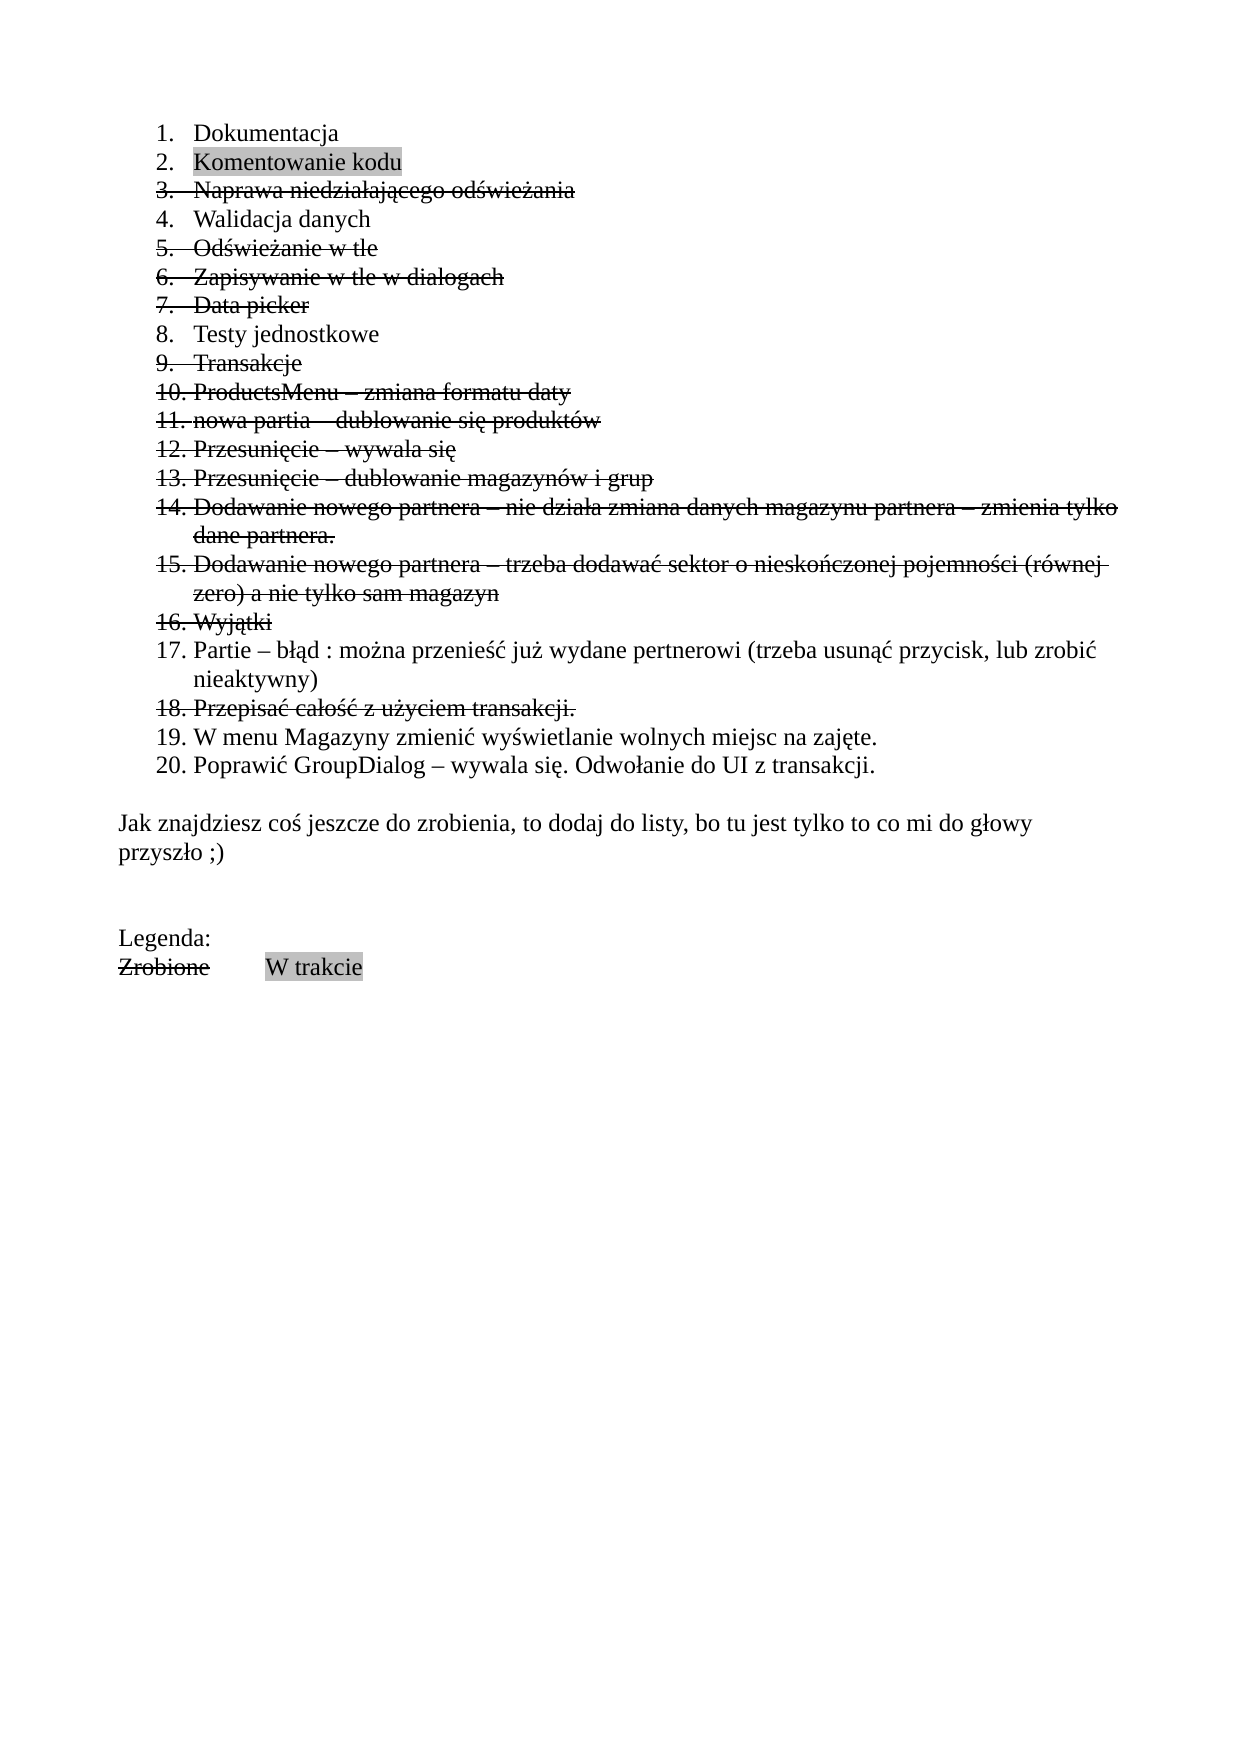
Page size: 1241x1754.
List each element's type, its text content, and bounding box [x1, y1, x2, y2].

list Poprawić GroupDialog – wywala się. Odwołanie do UI z transakcji. [156, 751, 1122, 779]
list Przesunięcie – dublowanie magazynów i grup [156, 463, 1122, 492]
list Przepisać całość z użyciem transakcji. [156, 693, 1122, 722]
list Naprawa niedziałającego odświeżania [156, 176, 1122, 204]
list Przesunięcie – wywala się [156, 434, 1122, 463]
text Jak znajdziesz coś jeszcze do zrobienia, to dodaj do listy, bo tu jest tylko to co mi do głowy przyszło ;) [118, 808, 1122, 866]
text Zrobione W trakcie [118, 952, 1122, 981]
list Transakcje [156, 348, 1122, 377]
list Testy jednostkowe [156, 319, 1122, 348]
list Data picker [156, 291, 1122, 319]
list Dodawanie nowego partnera – nie działa zmiana danych magazynu partnera – zmienia tylko dane partnera. [156, 492, 1122, 549]
list Dodawanie nowego partnera – trzeba dodawać sektor o nieskończonej pojemności (równej zero) a nie tylko sam magazyn [156, 549, 1122, 607]
list W menu Magazyny zmienić wyświetlanie wolnych miejsc na zajęte. [156, 722, 1122, 751]
list Walidacja danych [156, 204, 1122, 233]
text Legenda: [118, 923, 1122, 952]
list nowa partia – dublowanie się produktów [156, 406, 1122, 434]
list ProductsMenu – zmiana formatu daty [156, 377, 1122, 406]
list Zapisywanie w tle w dialogach [156, 262, 1122, 291]
list Dokumentacja [156, 118, 1122, 147]
list Wyjątki [156, 607, 1122, 636]
list Partie – błąd : można przenieść już wydane pertnerowi (trzeba usunąć przycisk, lub zrobić nieaktywny) [156, 636, 1122, 693]
list Komentowanie kodu [156, 147, 1122, 176]
list Odświeżanie w tle [156, 233, 1122, 262]
